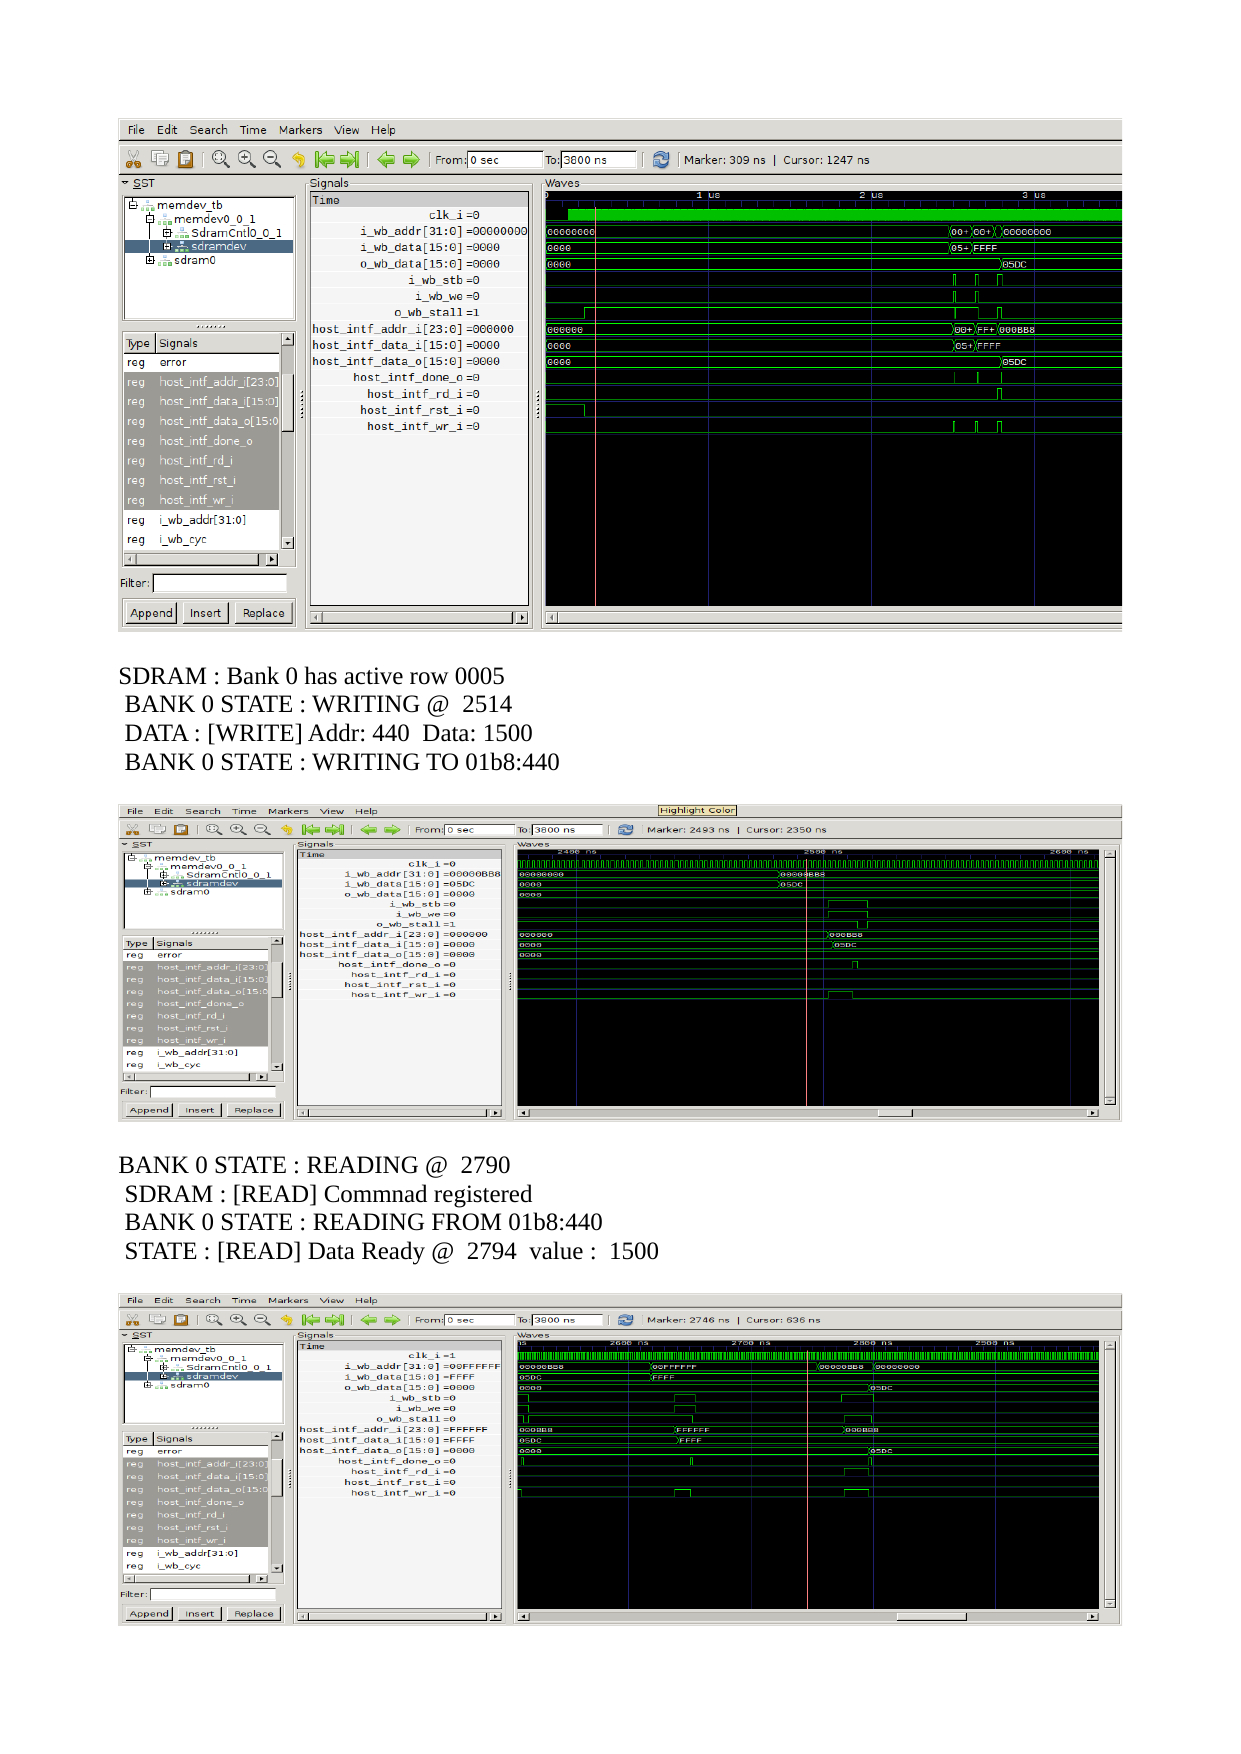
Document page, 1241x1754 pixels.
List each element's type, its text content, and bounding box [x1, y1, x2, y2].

text BANK 0 STATE : WRITING @ 2514 [118, 689, 1122, 718]
text DATA : [WRITE] Addr: 440 Data: 1500 [118, 718, 1122, 747]
picture [118, 804, 1123, 1122]
text BANK 0 STATE : READING @ 2790 [118, 1150, 1122, 1179]
text SDRAM : [READ] Commnad registered [118, 1179, 1122, 1207]
text STATE : [READ] Data Ready @ 2794 value : 1500 [118, 1236, 1122, 1265]
picture [118, 118, 1123, 632]
text BANK 0 STATE : WRITING TO 01b8:440 [118, 747, 1122, 776]
text BANK 0 STATE : READING FROM 01b8:440 [118, 1207, 1122, 1236]
picture [118, 1293, 1123, 1626]
text SDRAM : Bank 0 has active row 0005 [118, 661, 1122, 689]
